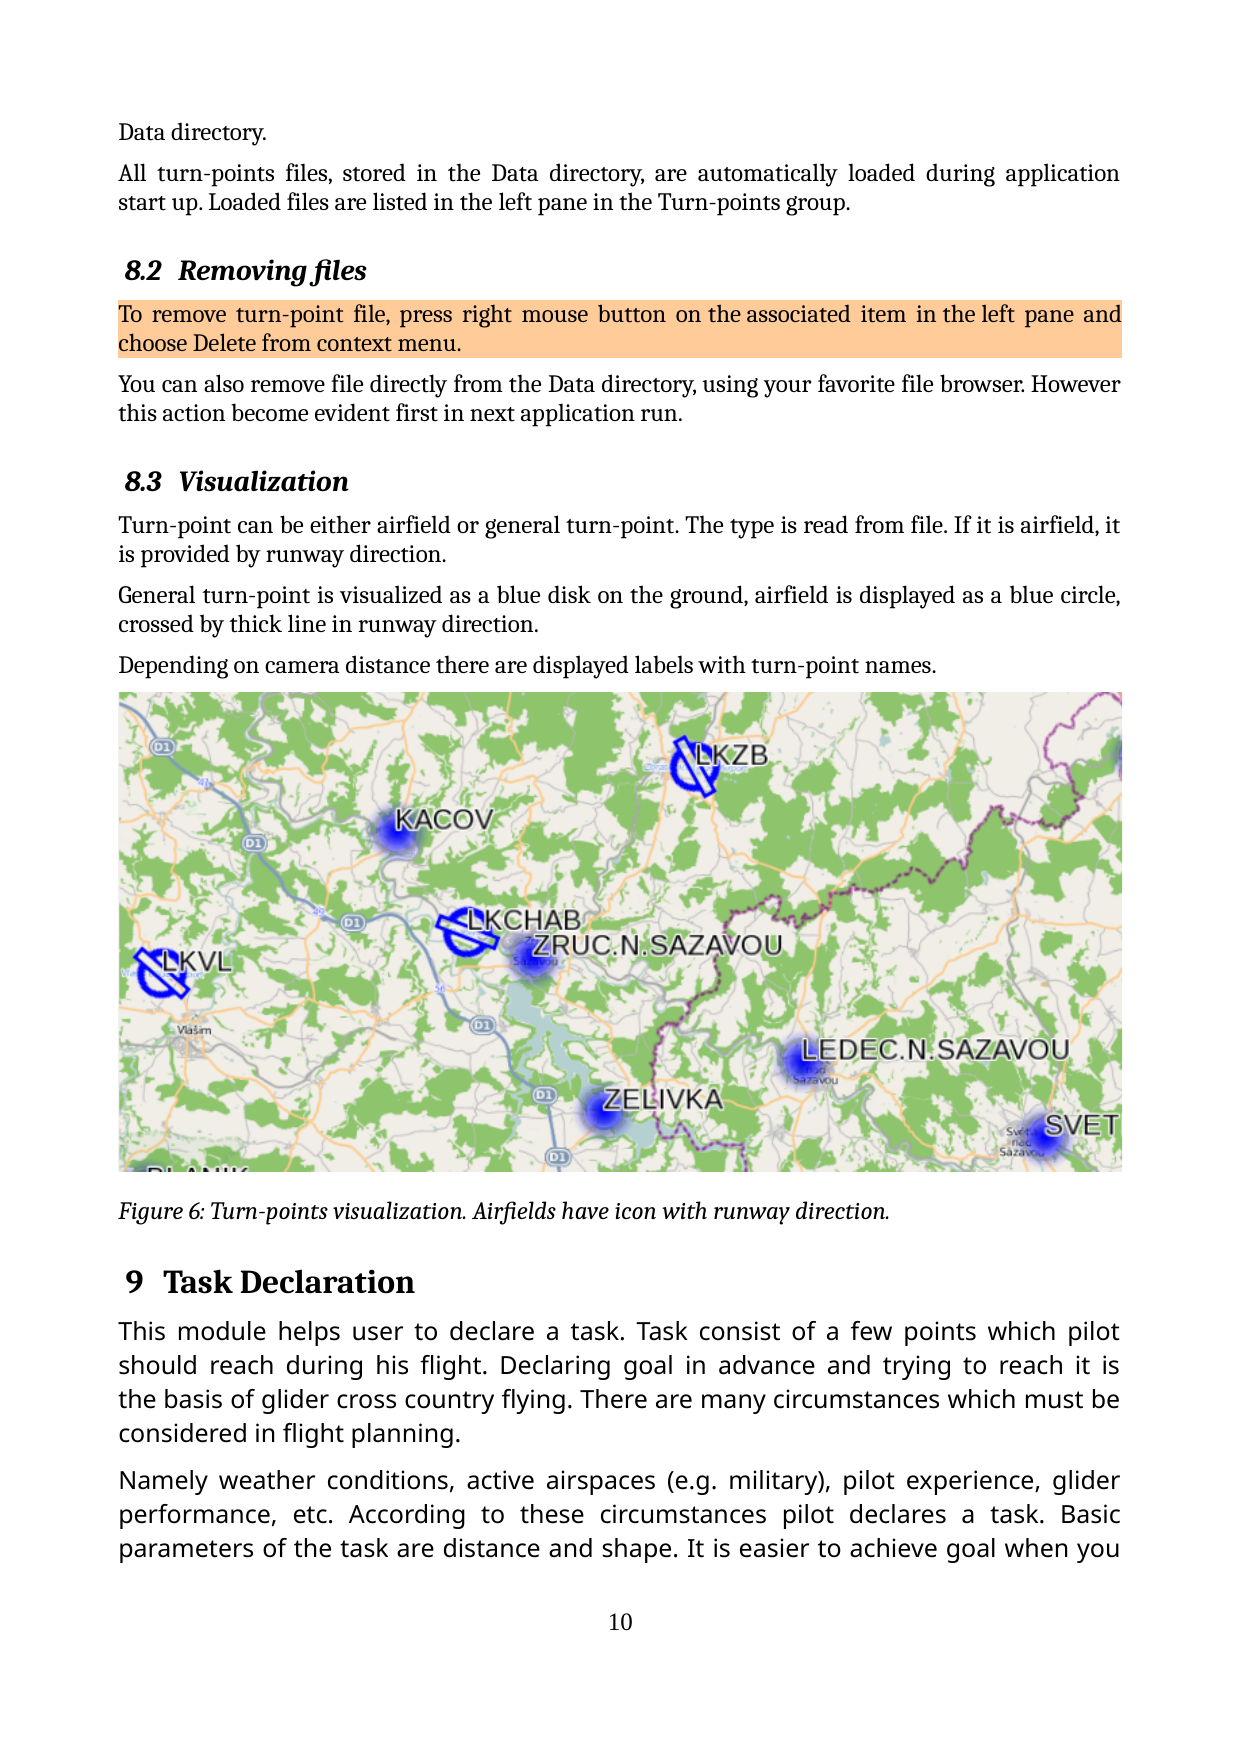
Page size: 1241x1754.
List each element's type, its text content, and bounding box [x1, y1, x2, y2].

text Data directory. [118, 118, 1122, 147]
text Figure 6: Turn-points visualization. Airfields have icon with runway direction. [118, 1197, 1122, 1225]
subtitle Removing files [118, 254, 1122, 288]
text You can also remove file directly from the Data directory, using your favorite file browser. However this action become evident first in next application run. [118, 370, 1122, 428]
text Depending on camera distance there are displayed labels with turn-point names. [118, 651, 1122, 680]
text This module helps user to declare a task. Task consist of a few points which pilot should reach during his flight. Declaring goal in advance and trying to reach it is the basis of glider cross country flying. There are many circumstances which must be considered in flight planning. [118, 1314, 1122, 1450]
text General turn-point is visualized as a blue disk on the ground, airfield is displayed as a blue circle, crossed by thick line in runway direction. [118, 581, 1122, 639]
text To remove turn-point file, press right mouse button on the associated item in the left pane and choose Delete from context menu. [118, 300, 1122, 358]
subtitle Visualization [118, 465, 1122, 499]
text Namely weather conditions, active airspaces (e.g. military), pilot experience, glider performance, etc. According to these circumstances pilot declares a task. Basic parameters of the task are distance and shape. It is easier to achieve goal when you [118, 1463, 1122, 1565]
text All turn-points files, stored in the Data directory, are automatically loaded during application start up. Loaded files are listed in the left pane in the Turn-points group. [118, 159, 1122, 217]
picture [118, 692, 1123, 1172]
text Turn-point can be either airfield or general turn-point. The type is read from file. If it is airfield, it is provided by runway direction. [118, 511, 1122, 569]
subtitle Task Declaration [118, 1263, 1122, 1301]
